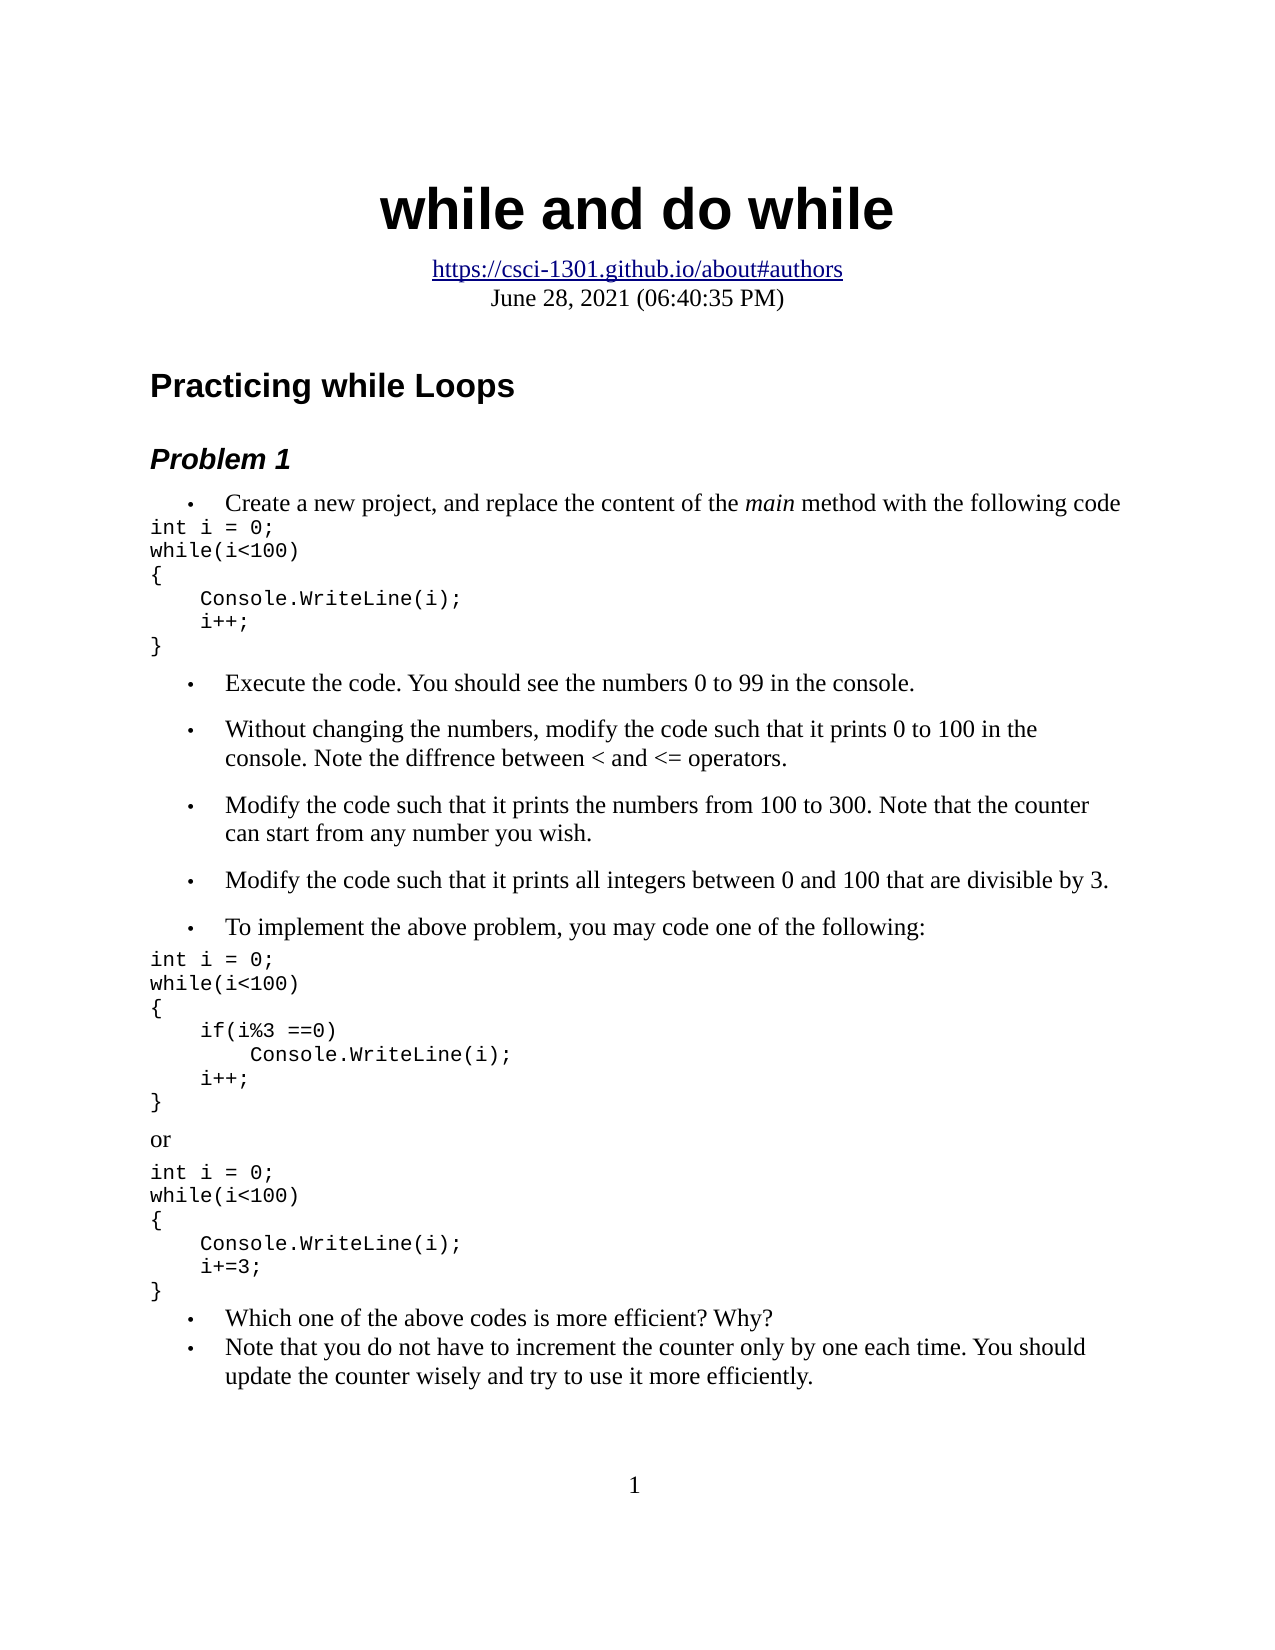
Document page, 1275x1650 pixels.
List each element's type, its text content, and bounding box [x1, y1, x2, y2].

list Modify the code such that it prints the numbers from 100 to 300. Note that the counter can start from any number you wish. [187, 790, 1125, 847]
text { [150, 564, 1125, 588]
list Create a new project, and replace the content of the main method with the following code [187, 488, 1125, 517]
subtitle Problem 1 [150, 442, 1125, 476]
text i++; [150, 1068, 1125, 1091]
list Execute the code. You should see the numbers 0 to 99 in the console. [187, 668, 1125, 696]
text while(i<100) [150, 1185, 1125, 1209]
text int i = 0; [150, 1162, 1125, 1185]
text https://csci-1301.github.io/about#authors [150, 254, 1125, 283]
text } [150, 635, 1125, 659]
text { [150, 1209, 1125, 1233]
text int i = 0; [150, 517, 1125, 540]
text while(i<100) [150, 540, 1125, 564]
text while(i<100) [150, 973, 1125, 997]
text Console.WriteLine(i); [150, 1233, 1125, 1256]
text or [150, 1124, 1125, 1153]
text Console.WriteLine(i); [150, 588, 1125, 611]
list Modify the code such that it prints all integers between 0 and 100 that are divisible by 3. [187, 865, 1125, 894]
text Console.WriteLine(i); [150, 1044, 1125, 1068]
list To implement the above problem, you may code one of the following: [187, 912, 1125, 941]
text } [150, 1091, 1125, 1115]
text if(i%3 ==0) [150, 1020, 1125, 1044]
text June 28, 2021 (06:40:35 PM) [150, 283, 1125, 312]
list Without changing the numbers, modify the code such that it prints 0 to 100 in the console. Note the diffrence between < and <= operators. [187, 714, 1125, 772]
text i++; [150, 611, 1125, 635]
text i+=3; [150, 1256, 1125, 1280]
text int i = 0; [150, 949, 1125, 973]
text } [150, 1280, 1125, 1303]
list Note that you do not have to increment the counter only by one each time. You should update the counter wisely and try to use it more efficiently. [187, 1332, 1125, 1390]
text { [150, 997, 1125, 1020]
subtitle Practicing while Loops [150, 366, 1125, 404]
title while and do while [150, 175, 1125, 242]
list Which one of the above codes is more efficient? Why? [187, 1303, 1125, 1332]
